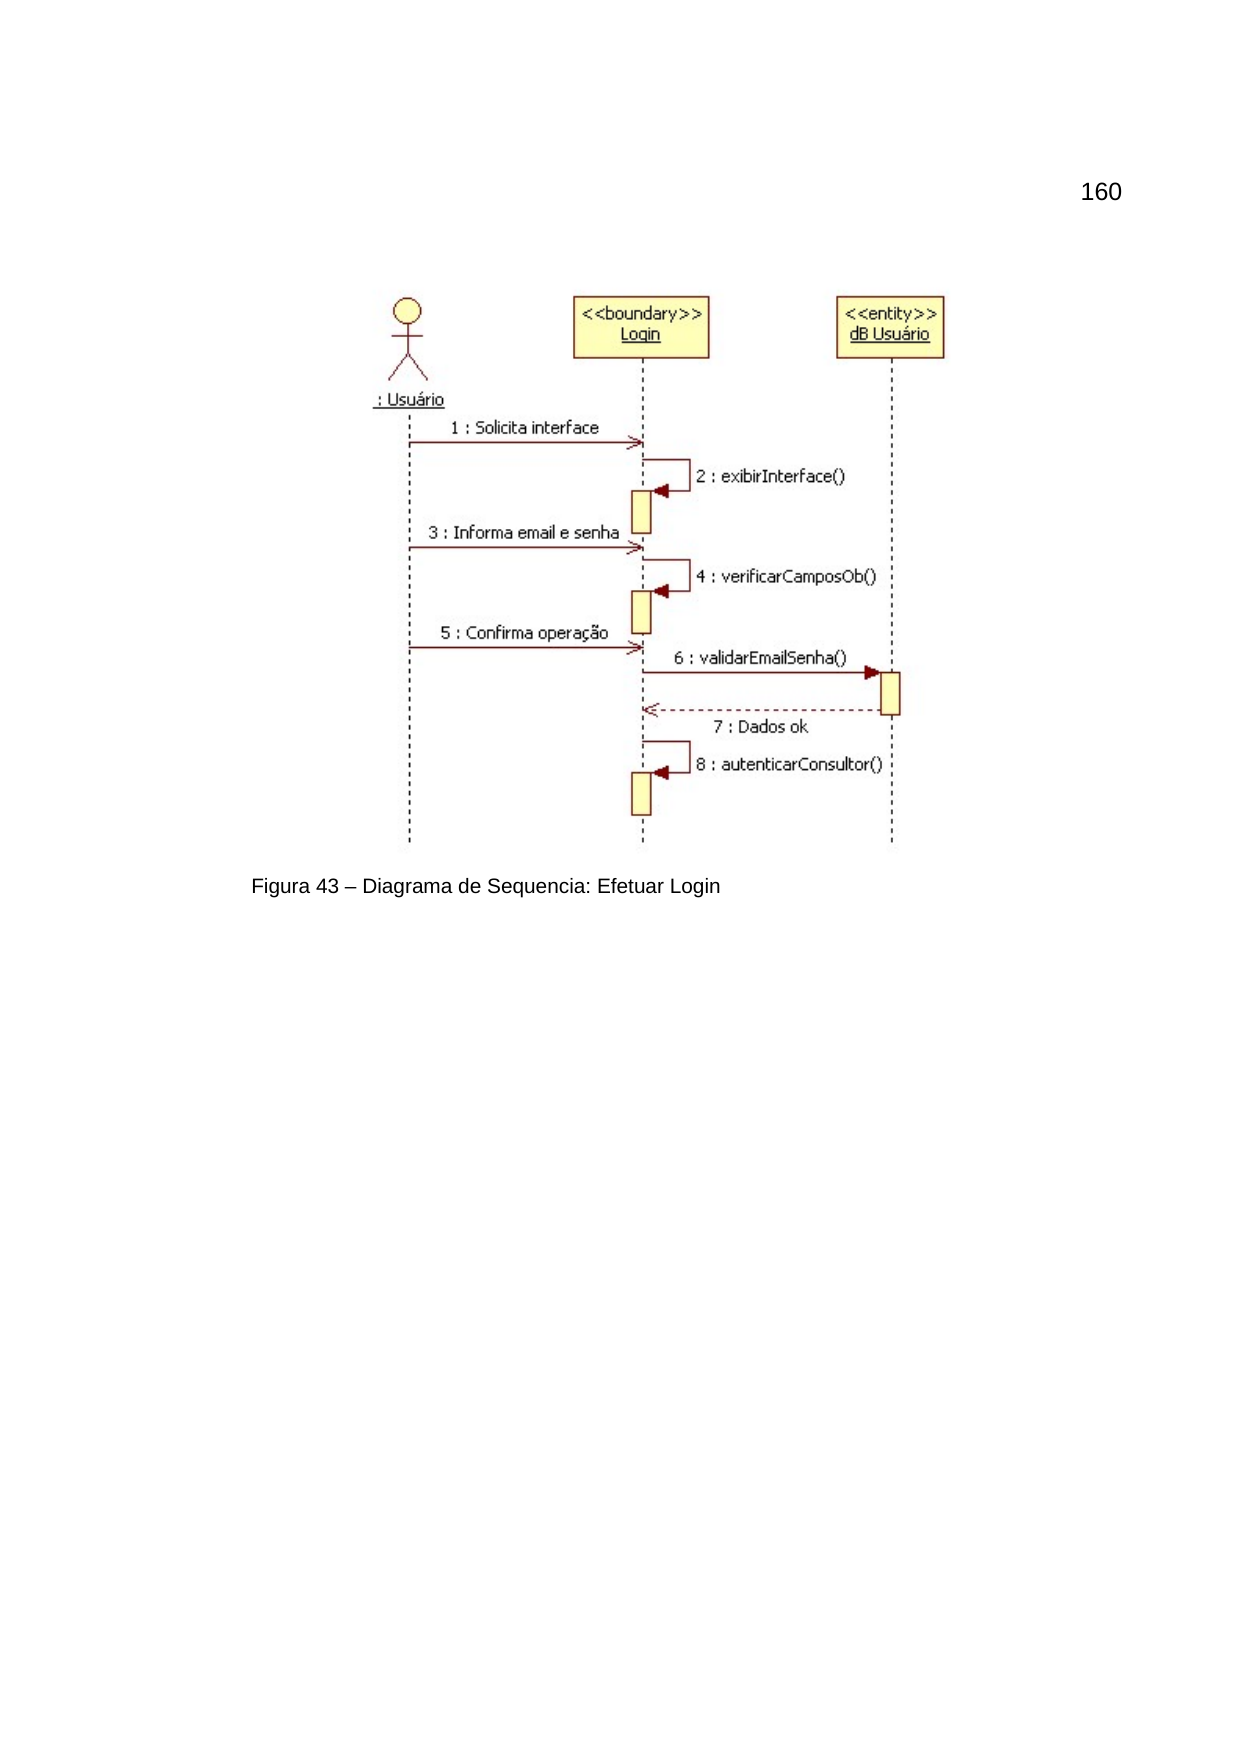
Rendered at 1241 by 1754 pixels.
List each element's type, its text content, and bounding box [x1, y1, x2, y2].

picture [323, 265, 976, 874]
text Figura 43 – Diagrama de Sequencia: Efetuar Login [177, 874, 1122, 897]
